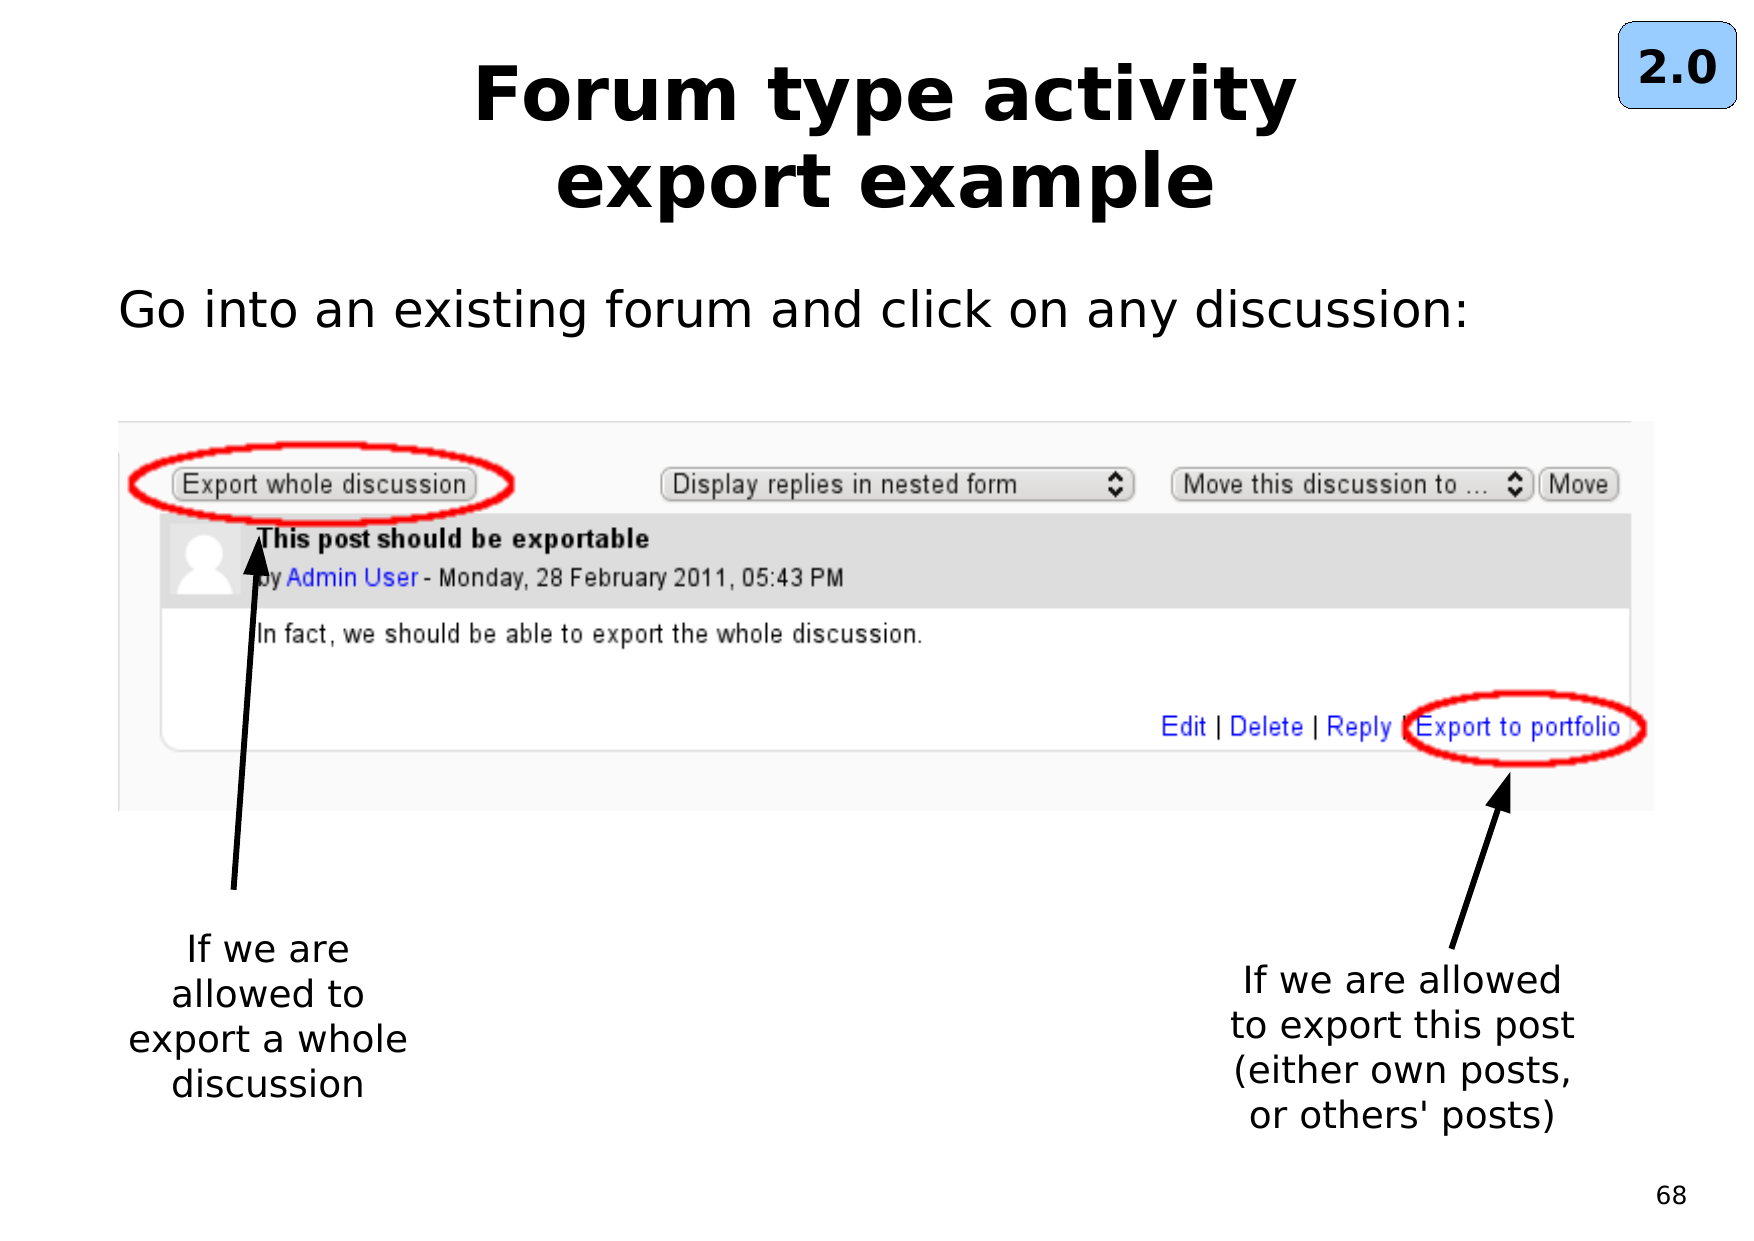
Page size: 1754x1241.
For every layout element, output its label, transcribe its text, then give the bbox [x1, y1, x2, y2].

title Forum type activity export example [59, 50, 1713, 227]
text_box 2.0 [1618, 21, 1737, 109]
text_box If we are allowed to export a whole discussion [113, 917, 448, 1113]
list Go into an existing forum and click on any discussion: [118, 277, 1654, 1097]
text_box If we are allowed to export this post (either own posts, or others' posts) [1215, 1097, 1591, 1144]
